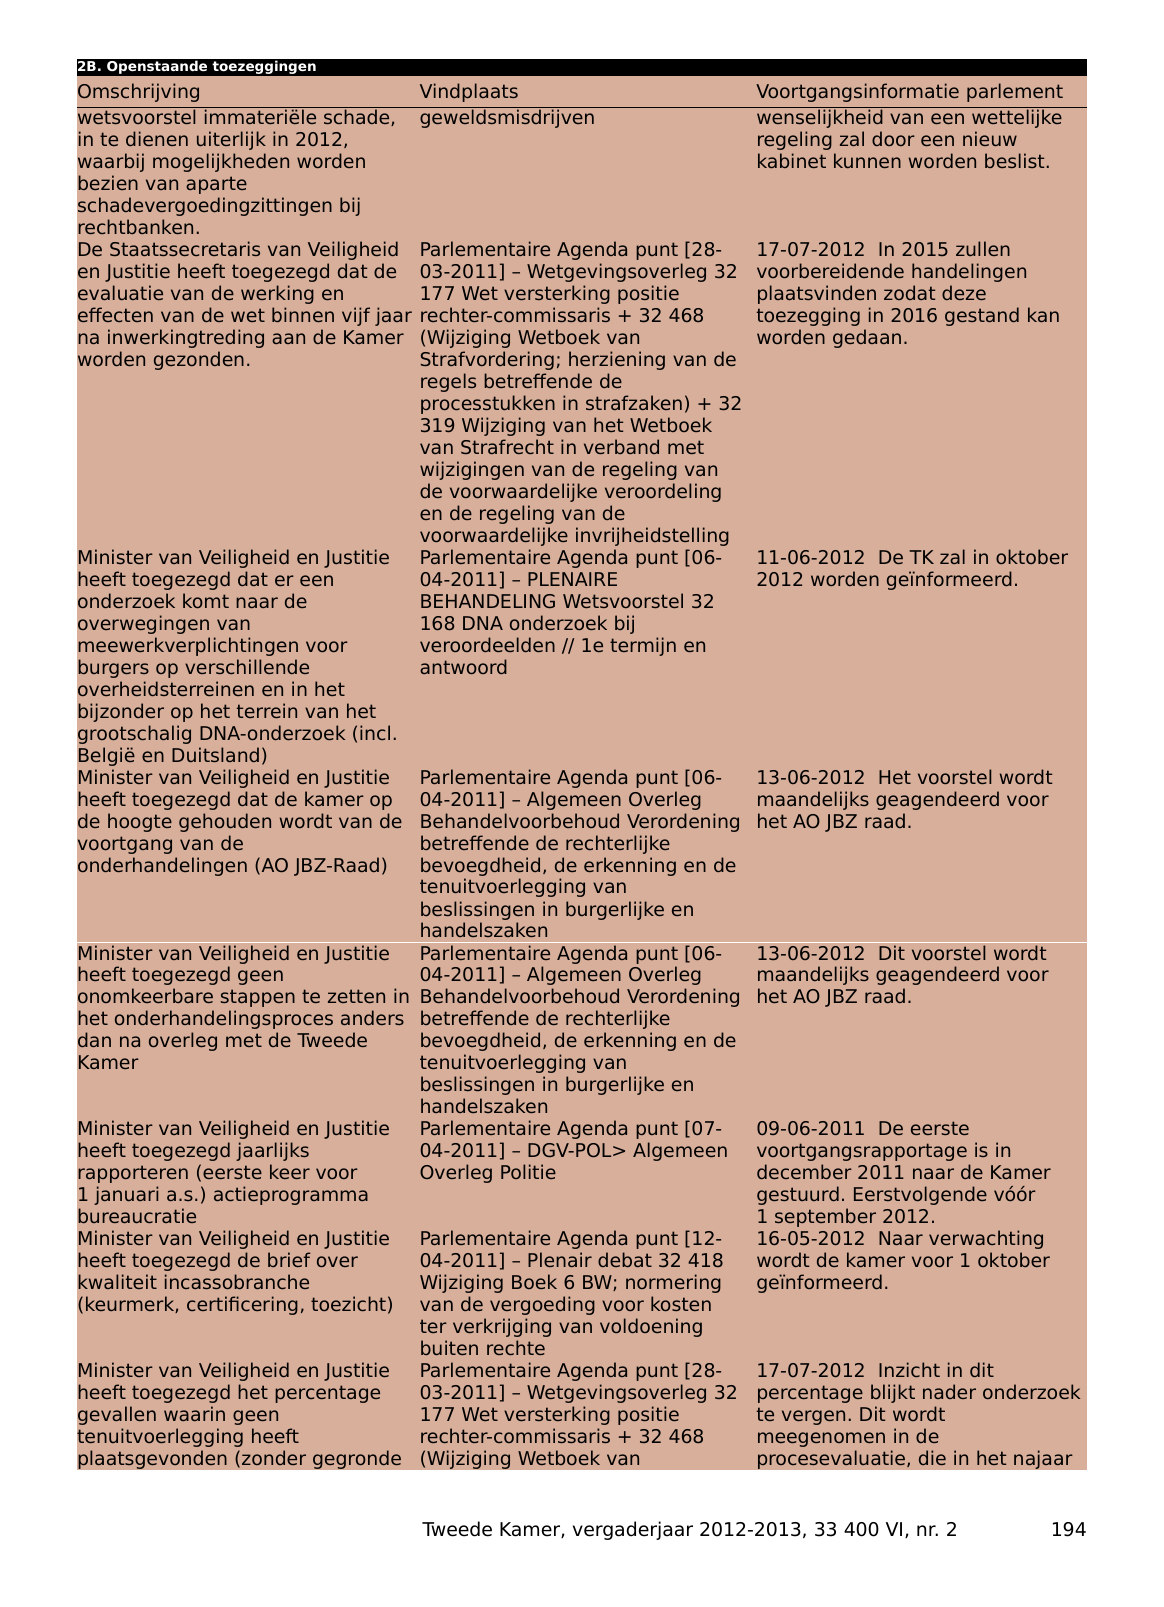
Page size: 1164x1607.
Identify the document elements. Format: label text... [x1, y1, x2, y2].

table_cell 16-05-2012 Naar verwachting wordt de kamer voor 1 oktober geïnformeerd. [750, 1228, 1087, 1360]
table_cell Minister van Veiligheid en Justitie heeft toegezegd de brief over kwaliteit incassobranche (keurmerk, certificering, toezicht) [77, 1228, 413, 1360]
table_cell Voortgangsinformatie parlement [750, 76, 1087, 107]
table_cell Minister van Veiligheid en Justitie heeft toegezegd dat de kamer op de hoogte gehouden wordt van de voortgang van de onderhandelingen (AO JBZ-Raad) [77, 767, 413, 942]
table_cell Parlementaire Agenda punt [12-04-2011] – Plenair debat 32 418 Wijziging Boek 6 BW; normering van de vergoeding voor kosten ter verkrijging van voldoening buiten rechte [413, 1228, 750, 1360]
table_cell Minister van Veiligheid en Justitie heeft toegezegd geen onomkeerbare stappen te zetten in het onderhandelingsproces anders dan na overleg met de Tweede Kamer [77, 943, 413, 1118]
table_cell wetsvoorstel immateriële schade, in te dienen uiterlijk in 2012, waarbij mogelijkheden worden bezien van aparte schadevergoedingzittingen bij rechtbanken. [77, 108, 413, 239]
table_cell wenselijkheid van een wettelijke regeling zal door een nieuw kabinet kunnen worden beslist. [750, 108, 1087, 239]
table_cell 17-07-2012 In 2015 zullen voorbereidende handelingen plaatsvinden zodat deze toezegging in 2016 gestand kan worden gedaan. [750, 239, 1087, 547]
table_cell Parlementaire Agenda punt [28-03-2011] – Wetgevingsoverleg 32 177 Wet versterking positie rechter-commissaris + 32 468 (Wijziging Wetboek van Strafvordering; herziening van de regels betreffende de processtukken in strafzaken) + 32 319 Wijziging van het Wetboek van Strafrecht in verband met wijzigingen van de regeling van de voorwaardelijke veroordeling en de regeling van de voorwaardelijke invrijheidstelling [413, 239, 750, 547]
table_cell Parlementaire Agenda punt [07-04-2011] – DGV-POL> Algemeen Overleg Politie [413, 1118, 750, 1228]
table_cell 13-06-2012 Het voorstel wordt maandelijks geagendeerd voor het AO JBZ raad. [750, 767, 1087, 942]
table_cell Parlementaire Agenda punt [06-04-2011] – PLENAIRE BEHANDELING Wetsvoorstel 32 168 DNA onderzoek bij veroordeelden // 1e termijn en antwoord [413, 547, 750, 767]
table_cell De Staatssecretaris van Veiligheid en Justitie heeft toegezegd dat de evaluatie van de werking en effecten van de wet binnen vijf jaar na inwerkingtreding aan de Kamer worden gezonden. [77, 239, 413, 547]
table_cell Vindplaats [413, 76, 750, 107]
table_cell Parlementaire Agenda punt [06-04-2011] – Algemeen Overleg Behandelvoorbehoud Verordening betreffende de rechterlijke bevoegdheid, de erkenning en de tenuitvoerlegging van beslissingen in burgerlijke en handelszaken [413, 943, 750, 1118]
table_cell 11-06-2012 De TK zal in oktober 2012 worden geïnformeerd. [750, 547, 1087, 767]
table_cell Parlementaire Agenda punt [28-03-2011] – Wetgevingsoverleg 32 177 Wet versterking positie rechter-commissaris + 32 468 (Wijziging Wetboek van [413, 1360, 750, 1470]
table_cell geweldsmisdrijven [413, 108, 750, 239]
table_cell Parlementaire Agenda punt [06-04-2011] – Algemeen Overleg Behandelvoorbehoud Verordening betreffende de rechterlijke bevoegdheid, de erkenning en de tenuitvoerlegging van beslissingen in burgerlijke en handelszaken [413, 767, 750, 942]
table_cell Minister van Veiligheid en Justitie heeft toegezegd jaarlijks rapporteren (eerste keer voor 1 januari a.s.) actieprogramma bureaucratie [77, 1118, 413, 1228]
table_cell Omschrijving [77, 76, 413, 107]
table_cell 09-06-2011 De eerste voortgangsrapportage is in december 2011 naar de Kamer gestuurd. Eerstvolgende vóór 1 september 2012. [750, 1118, 1087, 1228]
table_header 2B. Openstaande toezeggingen [77, 59, 1087, 75]
table_cell Minister van Veiligheid en Justitie heeft toegezegd dat er een onderzoek komt naar de overwegingen van meewerkverplichtingen voor burgers op verschillende overheidsterreinen en in het bijzonder op het terrein van het grootschalig DNA-onderzoek (incl. België en Duitsland) [77, 547, 413, 767]
table_cell 17-07-2012 Inzicht in dit percentage blijkt nader onderzoek te vergen. Dit wordt meegenomen in de procesevaluatie, die in het najaar [750, 1360, 1087, 1470]
table_cell Minister van Veiligheid en Justitie heeft toegezegd het percentage gevallen waarin geen tenuitvoerlegging heeft plaatsgevonden (zonder gegronde [77, 1360, 413, 1470]
table_cell 13-06-2012 Dit voorstel wordt maandelijks geagendeerd voor het AO JBZ raad. [750, 943, 1087, 1118]
